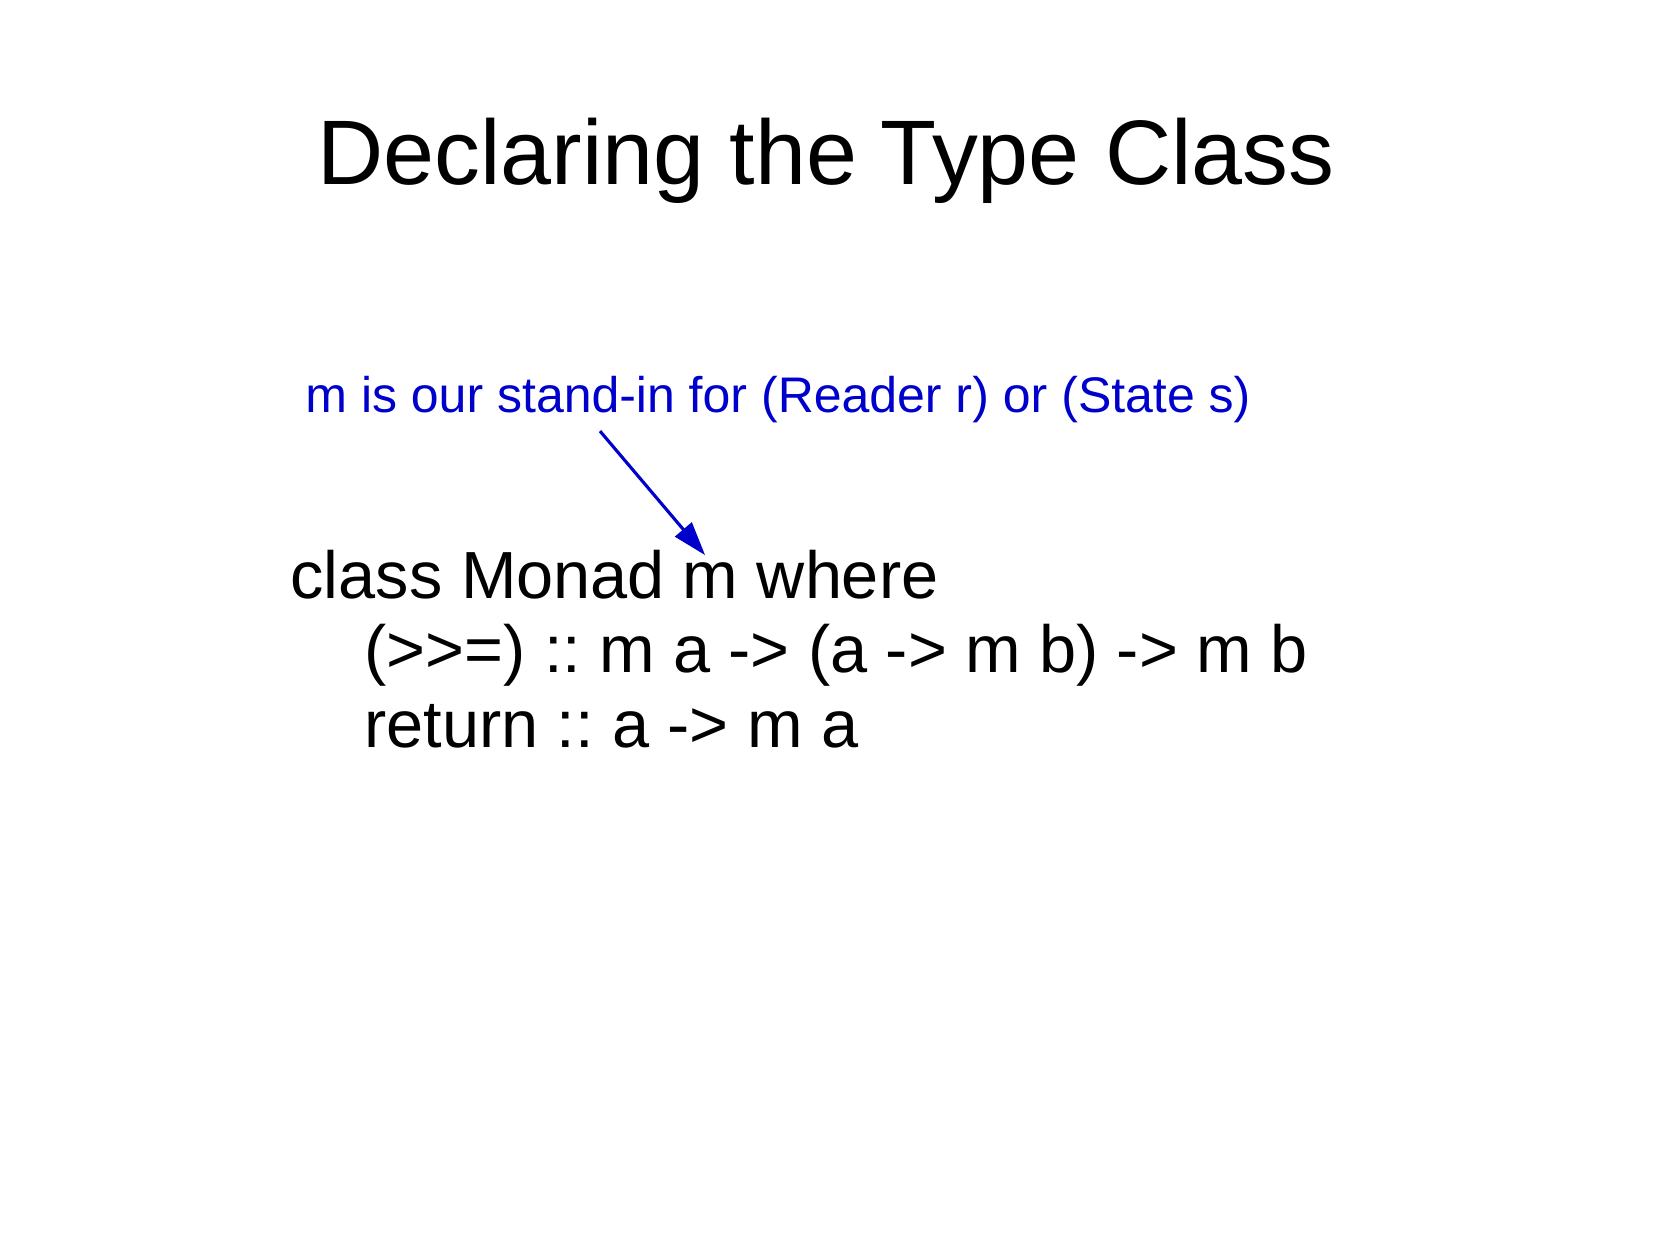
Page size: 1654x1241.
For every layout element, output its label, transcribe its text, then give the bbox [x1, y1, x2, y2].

title Declaring the Type Class [82, 49, 1571, 257]
subtitle class Monad m where (>>=) :: m a -> (a -> m b) -> m b return :: a -> m a [290, 290, 1363, 1010]
text_box m is our stand-in for (Reader r) or (State s) [290, 360, 1267, 432]
